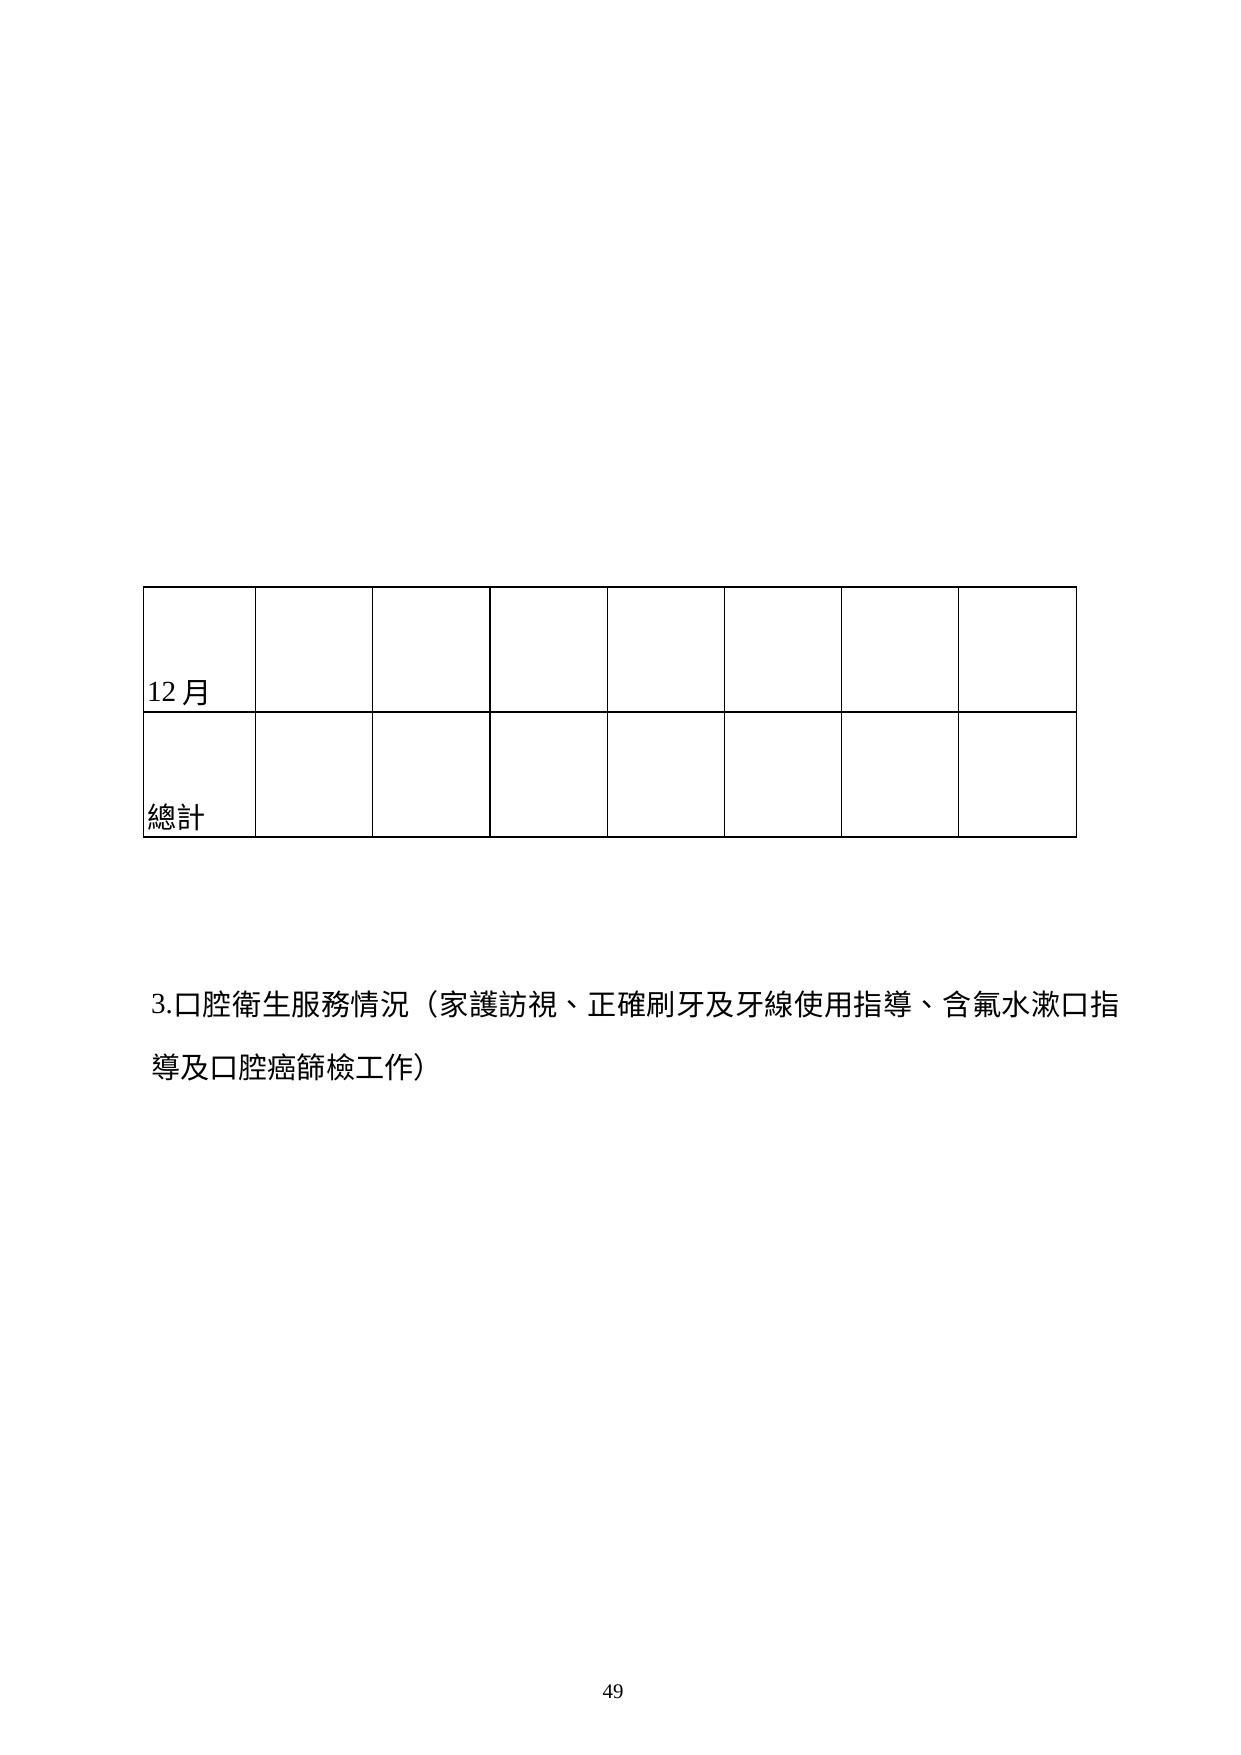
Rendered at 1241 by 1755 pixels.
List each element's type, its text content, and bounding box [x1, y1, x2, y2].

table_cell [842, 588, 958, 711]
table_cell [608, 588, 724, 711]
table_cell [842, 713, 958, 836]
table_cell [725, 713, 841, 836]
table_cell [959, 713, 1076, 836]
table_cell 12月 [144, 588, 255, 711]
table_cell [256, 713, 372, 836]
table_cell [608, 713, 724, 836]
table_cell 總計 [144, 713, 255, 836]
table_cell [373, 713, 489, 836]
table_cell [491, 713, 607, 836]
table_cell [959, 588, 1076, 711]
table_cell [725, 588, 841, 711]
text 3.口腔衛生服務情況（家護訪視、正確刷牙及牙線使用指導、含氟水漱口指導及口腔癌篩檢工作） [151, 961, 1122, 1086]
table_cell [491, 588, 607, 711]
table_cell [256, 588, 372, 711]
table_cell [373, 588, 489, 711]
